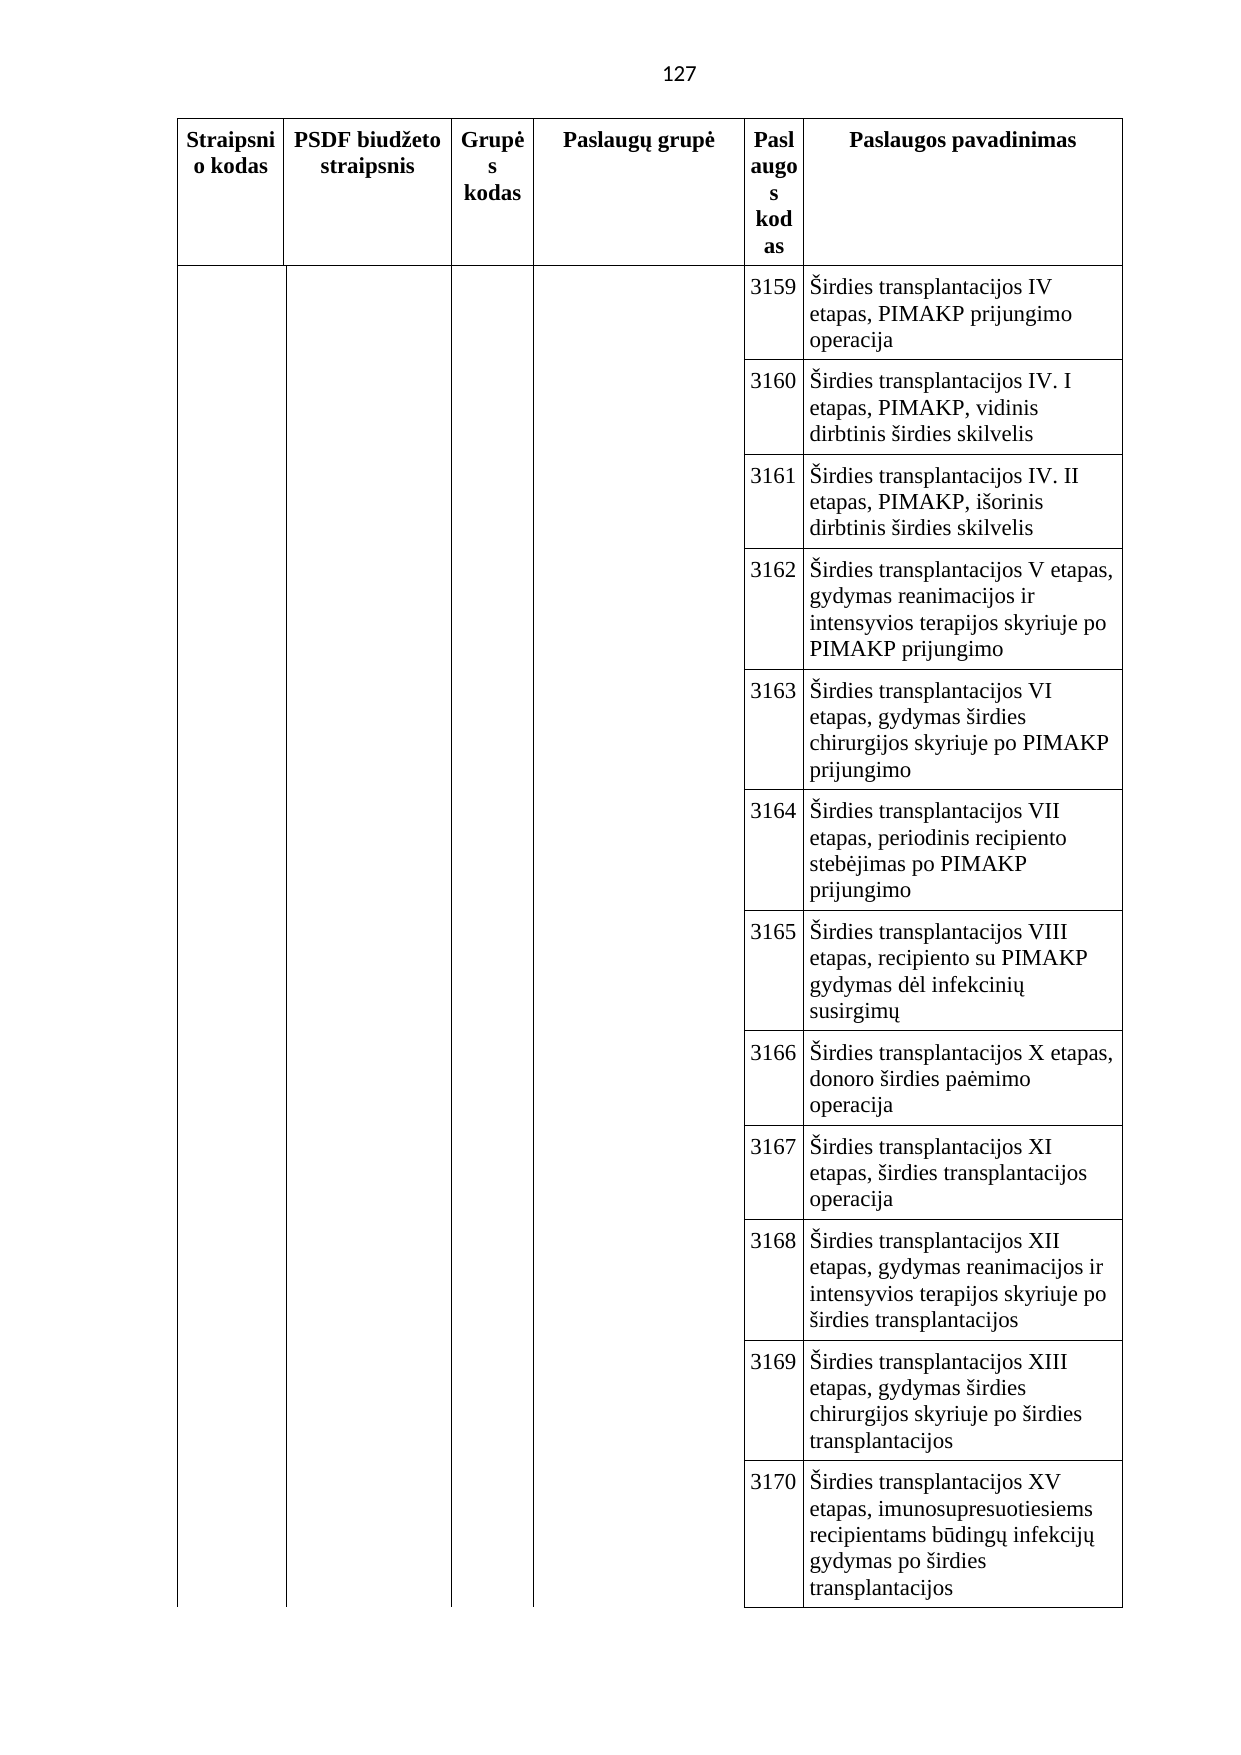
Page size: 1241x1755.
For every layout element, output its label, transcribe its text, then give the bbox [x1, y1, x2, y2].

table_cell Širdies transplantacijos IV etapas, PIMAKP prijungimo operacija [804, 266, 1122, 359]
table_cell [534, 789, 744, 910]
table_cell [452, 1125, 533, 1219]
table_cell [534, 1030, 744, 1125]
table_cell [534, 454, 744, 548]
table_cell [178, 454, 286, 548]
table_cell [178, 359, 286, 454]
table_cell [178, 1219, 286, 1339]
table_cell [534, 1460, 744, 1607]
table_cell Širdies transplantacijos IV. I etapas, PIMAKP, vidinis dirbtinis širdies skilvelis [804, 360, 1122, 454]
table_cell [287, 1219, 451, 1339]
table_cell [178, 789, 286, 910]
table_header Paslaugos pavadinimas [804, 119, 1122, 265]
table_cell Širdies transplantacijos XV etapas, imunosupresuotiesiems recipientams būdingų infekcijų gydymas po širdies transplantacijos [804, 1461, 1122, 1607]
table_header Paslaugos kodas [745, 119, 803, 265]
table_cell [178, 548, 286, 668]
table_cell [452, 1030, 533, 1125]
table_cell [452, 1340, 533, 1460]
table_header Grupės kodas [452, 119, 533, 265]
table_cell [534, 548, 744, 668]
table_cell Širdies transplantacijos VII etapas, periodinis recipiento stebėjimas po PIMAKP prijungimo [804, 790, 1122, 910]
table_cell [178, 1460, 286, 1607]
table_cell [534, 669, 744, 789]
table_cell 3161 [745, 455, 803, 548]
table_cell 3169 [745, 1341, 803, 1460]
table_cell 3166 [745, 1031, 803, 1125]
table_header PSDF biudžeto straipsnis [284, 119, 451, 265]
table_cell Širdies transplantacijos XI etapas, širdies transplantacijos operacija [804, 1126, 1122, 1219]
table_cell 3168 [745, 1220, 803, 1339]
table_cell [534, 359, 744, 454]
table_cell [452, 1219, 533, 1339]
table_cell [178, 669, 286, 789]
table_cell [534, 1125, 744, 1219]
table_cell [287, 669, 451, 789]
table_cell [178, 266, 286, 359]
table_cell [452, 359, 533, 454]
table_cell [287, 1030, 451, 1125]
table_cell 3160 [745, 360, 803, 454]
table_cell [534, 266, 744, 359]
table_cell [178, 1030, 286, 1125]
table_cell [287, 266, 451, 359]
table_cell Širdies transplantacijos VIII etapas, recipiento su PIMAKP gydymas dėl infekcinių susirgimų [804, 911, 1122, 1030]
table_cell [534, 1219, 744, 1339]
table_cell [178, 1125, 286, 1219]
table_cell [287, 1125, 451, 1219]
table_cell 3164 [745, 790, 803, 910]
table_cell 3167 [745, 1126, 803, 1219]
table_cell 3170 [745, 1461, 803, 1607]
table_header Paslaugų grupė [534, 119, 744, 265]
table_cell [287, 359, 451, 454]
table_cell Širdies transplantacijos XIII etapas, gydymas širdies chirurgijos skyriuje po širdies transplantacijos [804, 1341, 1122, 1460]
table_cell [452, 669, 533, 789]
table_cell [452, 789, 533, 910]
table_cell [178, 910, 286, 1030]
table_header Straipsnio kodas [178, 119, 283, 265]
table_cell [452, 1460, 533, 1607]
table_cell [287, 910, 451, 1030]
table_cell 3163 [745, 670, 803, 789]
table_cell Širdies transplantacijos XII etapas, gydymas reanimacijos ir intensyvios terapijos skyriuje po širdies transplantacijos [804, 1220, 1122, 1339]
table_cell [452, 910, 533, 1030]
table_cell [287, 548, 451, 668]
table_cell [534, 910, 744, 1030]
table_cell [178, 1340, 286, 1460]
table_cell Širdies transplantacijos X etapas, donoro širdies paėmimo operacija [804, 1031, 1122, 1125]
table_cell [287, 789, 451, 910]
table_cell [287, 1460, 451, 1607]
table_cell [534, 1340, 744, 1460]
table_cell [452, 266, 533, 359]
table_cell Širdies transplantacijos V etapas, gydymas reanimacijos ir intensyvios terapijos skyriuje po PIMAKP prijungimo [804, 549, 1122, 668]
table_cell [287, 1340, 451, 1460]
table_cell Širdies transplantacijos IV. II etapas, PIMAKP, išorinis dirbtinis širdies skilvelis [804, 455, 1122, 548]
table_cell Širdies transplantacijos VI etapas, gydymas širdies chirurgijos skyriuje po PIMAKP prijungimo [804, 670, 1122, 789]
table_cell [452, 454, 533, 548]
table_cell 3165 [745, 911, 803, 1030]
table_cell 3159 [745, 266, 803, 359]
table_cell 3162 [745, 549, 803, 668]
table_cell [287, 454, 451, 548]
table_cell [452, 548, 533, 668]
